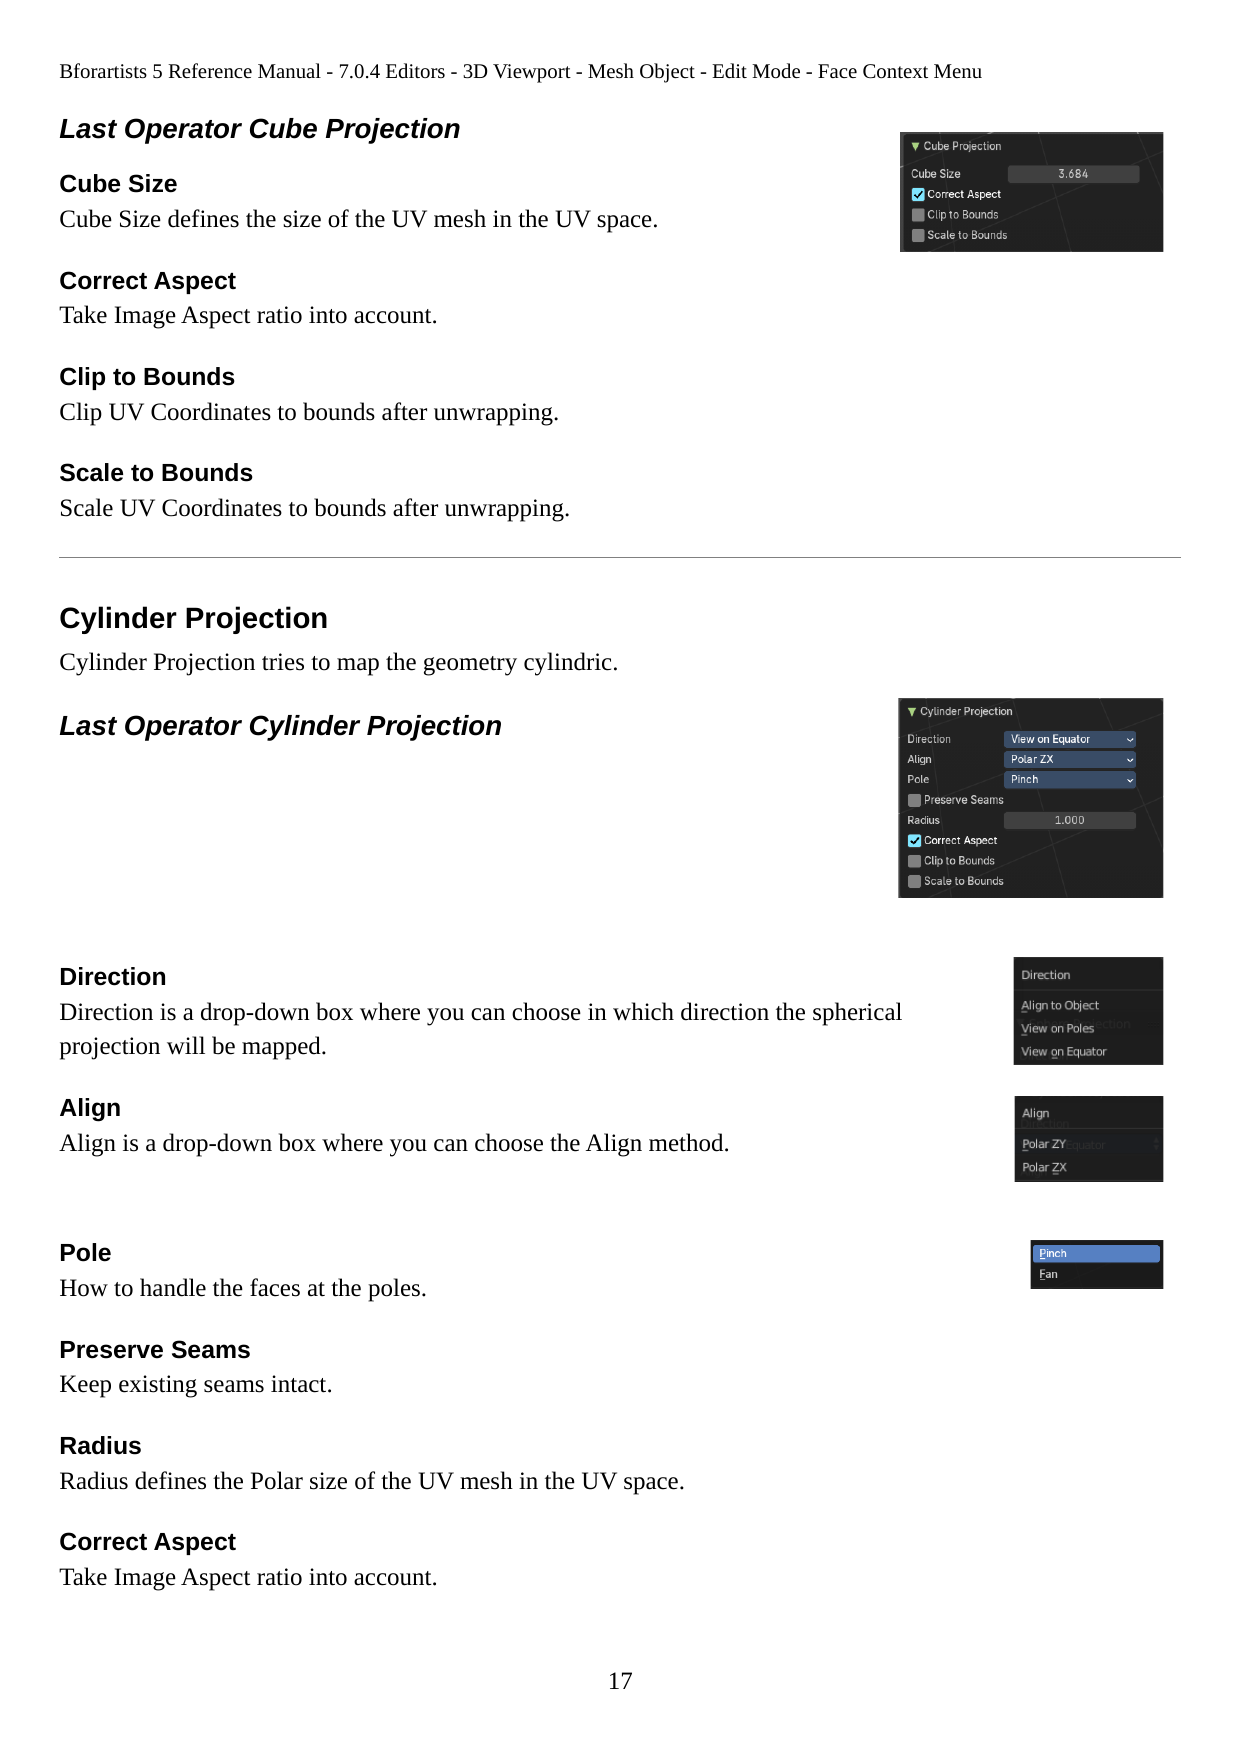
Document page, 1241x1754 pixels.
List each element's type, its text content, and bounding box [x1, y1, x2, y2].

picture [1014, 1096, 1164, 1182]
subtitle Last Operator Cube Projection [59, 113, 1181, 144]
text How to handle the faces at the poles. [59, 1273, 1181, 1302]
text Clip UV Coordinates to bounds after unwrapping. [59, 397, 1181, 426]
text Take Image Aspect ratio into account. [59, 301, 1181, 329]
subtitle Clip to Bounds [59, 362, 1181, 391]
subtitle Cylinder Projection [59, 601, 1181, 635]
text Keep existing seams intact. [59, 1369, 1181, 1398]
subtitle Cube Size [59, 169, 900, 198]
text Radius defines the Polar size of the UV mesh in the UV space. [59, 1466, 1181, 1494]
subtitle Pole [59, 1238, 1181, 1267]
subtitle [1164, 169, 1181, 198]
subtitle Scale to Bounds [59, 458, 1181, 487]
picture [1030, 1240, 1164, 1289]
subtitle Correct Aspect [59, 1527, 1181, 1556]
subtitle Correct Aspect [59, 266, 1181, 294]
picture [898, 698, 1164, 898]
picture [1013, 957, 1164, 1065]
subtitle Align [59, 1093, 1181, 1121]
subtitle Radius [59, 1431, 1181, 1459]
text Align is a drop-down box where you can choose the Align method. [59, 1128, 1014, 1156]
subtitle Last Operator Cylinder Projection [59, 709, 898, 741]
text Take Image Aspect ratio into account. [59, 1562, 1181, 1591]
subtitle Direction [59, 962, 1013, 991]
subtitle [1164, 962, 1181, 991]
text Scale UV Coordinates to bounds after unwrapping. [59, 493, 1181, 522]
text Direction is a drop-down box where you can choose in which direction the spherical projection will be mapped. [59, 997, 1013, 1060]
subtitle Preserve Seams [59, 1335, 1181, 1363]
text Cylinder Projection tries to map the geometry cylindric. [59, 647, 1181, 676]
picture [900, 132, 1164, 252]
text Cube Size defines the size of the UV mesh in the UV space. [59, 204, 900, 233]
